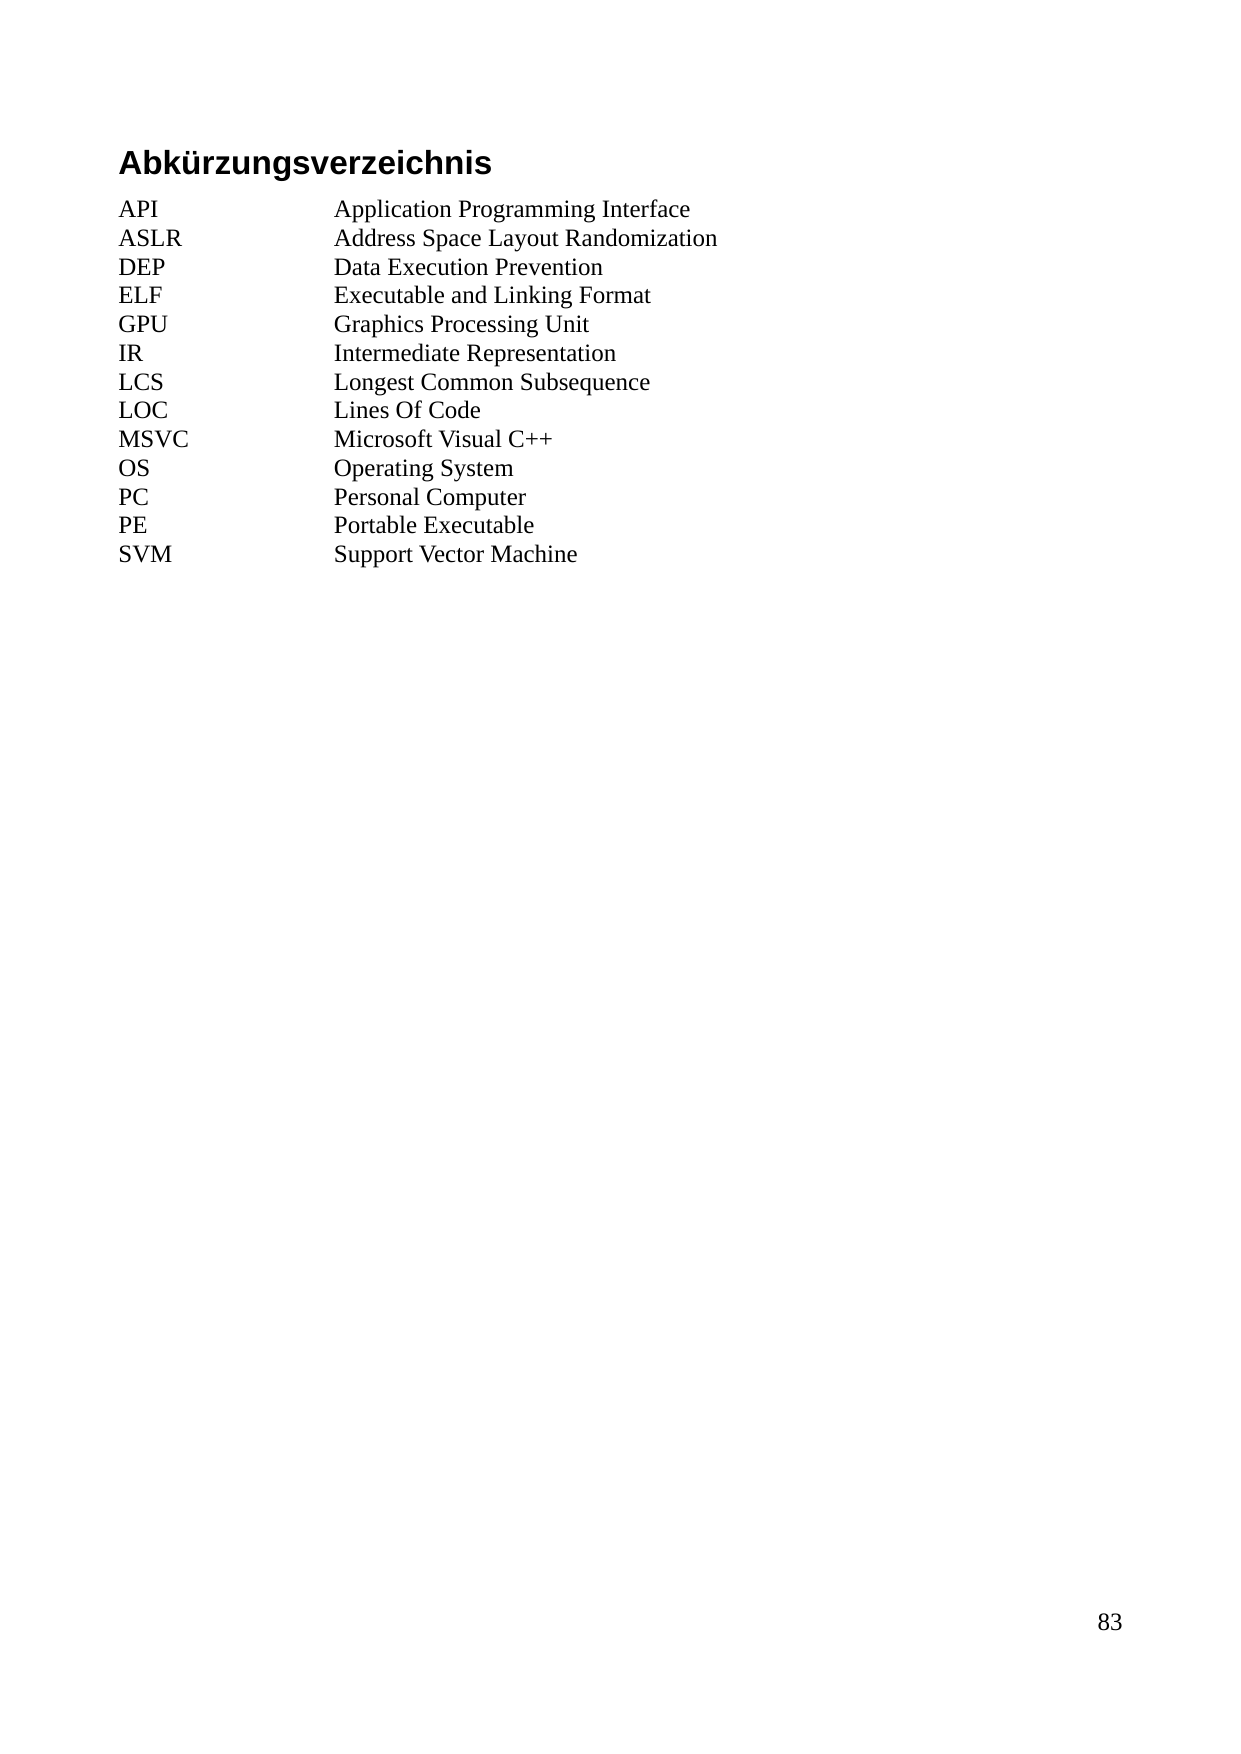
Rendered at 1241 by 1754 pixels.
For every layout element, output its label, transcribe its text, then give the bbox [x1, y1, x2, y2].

table_cell Personal Computer [334, 482, 1123, 510]
table_cell DEP [118, 252, 334, 280]
table_cell Executable and Linking Format [334, 280, 1123, 309]
table_cell OS [118, 453, 334, 482]
table_cell SVM [118, 539, 334, 568]
table_cell Intermediate Representation [334, 338, 1123, 367]
table_cell Support Vector Machine [334, 539, 1123, 568]
table_header Application Programming Interface [334, 194, 1123, 223]
table_cell Microsoft Visual C++ [334, 424, 1123, 453]
table_cell Longest Common Subsequence [334, 367, 1123, 395]
subtitle Abkürzungsverzeichnis [118, 143, 1122, 182]
table_cell LOC [118, 395, 334, 424]
table_cell ASLR [118, 223, 334, 252]
table_cell Address Space Layout Randomization [334, 223, 1123, 252]
table_cell PC [118, 482, 334, 510]
table_header API [118, 194, 334, 223]
table_cell Portable Executable [334, 510, 1123, 539]
table_cell Operating System [334, 453, 1123, 482]
table_cell Graphics Processing Unit [334, 309, 1123, 338]
table_cell Lines Of Code [334, 395, 1123, 424]
table_cell LCS [118, 367, 334, 395]
table_cell ELF [118, 280, 334, 309]
table_cell Data Execution Prevention [334, 252, 1123, 280]
table_cell PE [118, 510, 334, 539]
table_cell MSVC [118, 424, 334, 453]
table_cell GPU [118, 309, 334, 338]
table_cell IR [118, 338, 334, 367]
